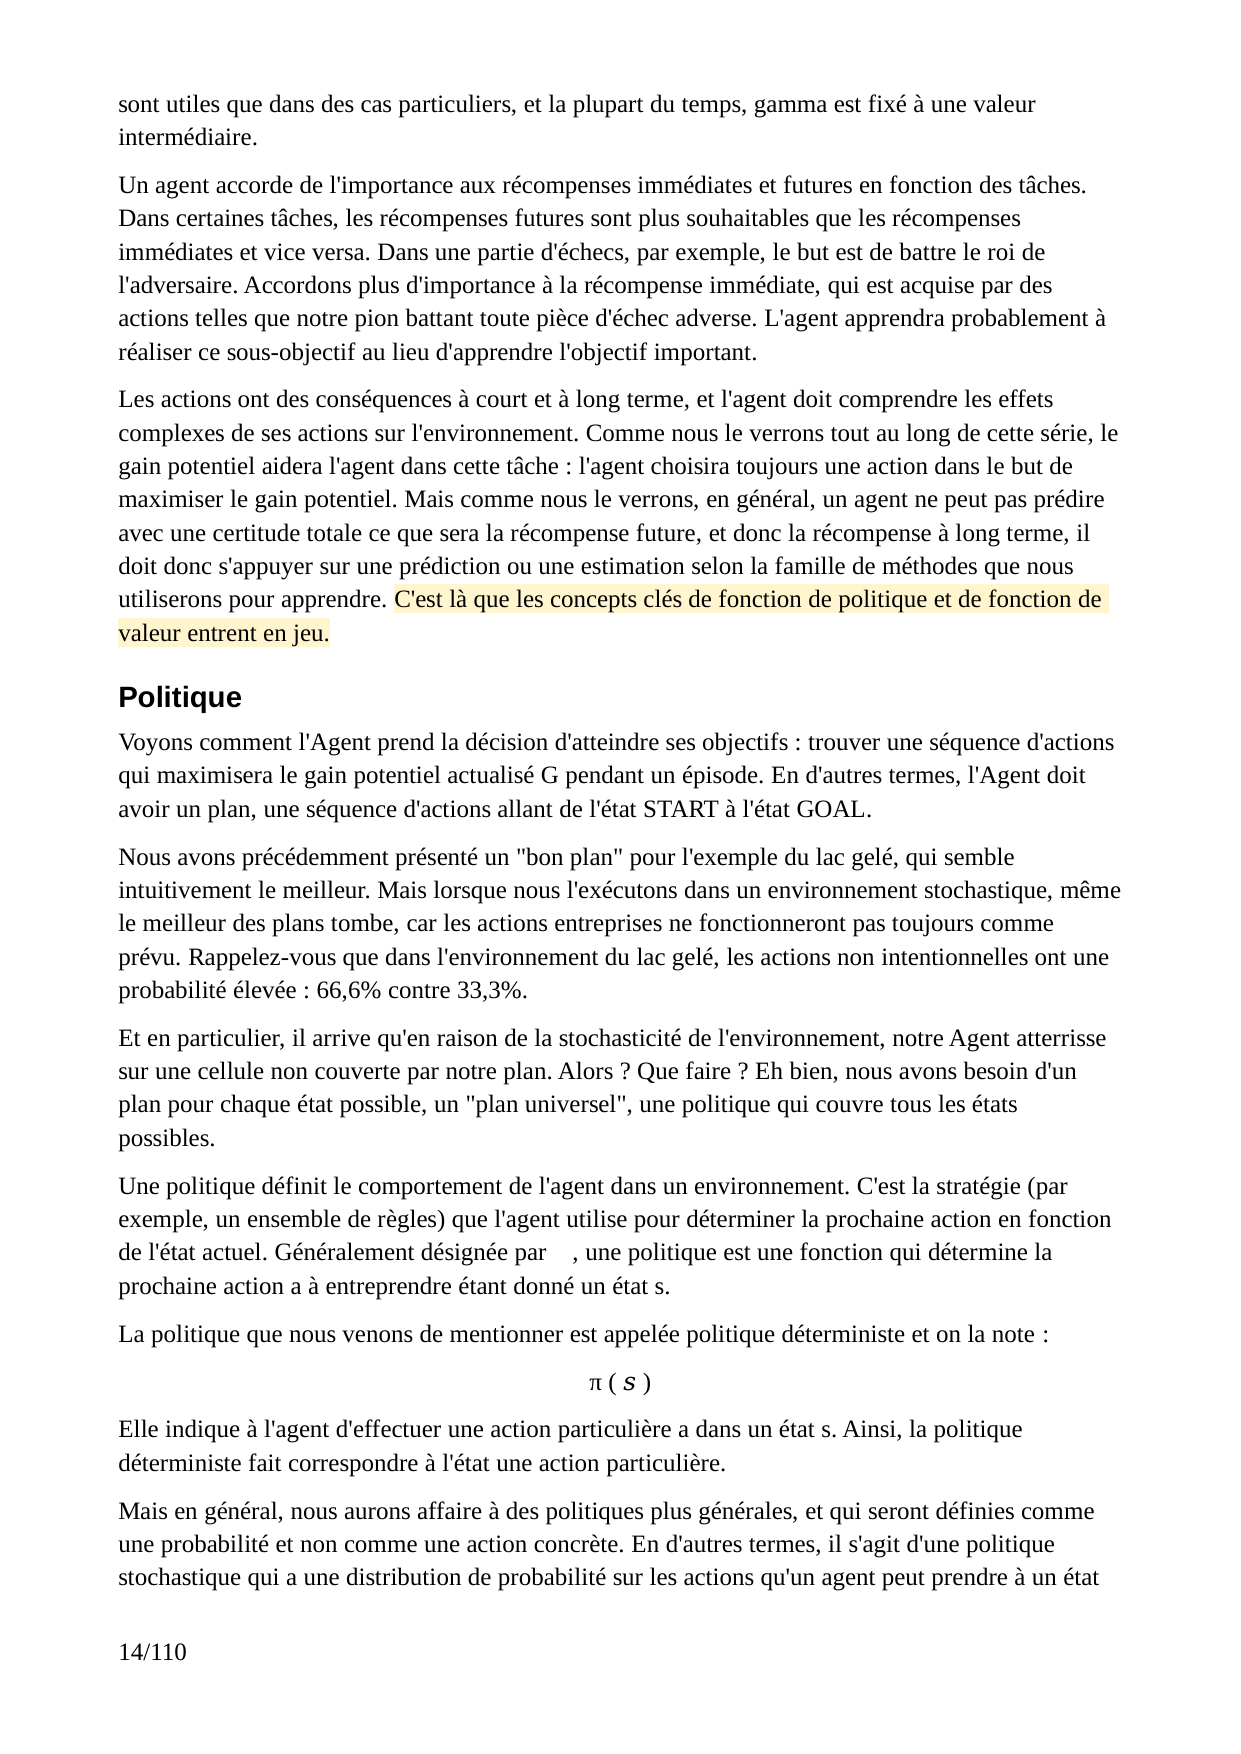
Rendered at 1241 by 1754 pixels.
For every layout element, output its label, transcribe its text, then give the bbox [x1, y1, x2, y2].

subtitle Politique [118, 680, 1122, 714]
text Les actions ont des conséquences à court et à long terme, et l'agent doit comprendre les effets complexes de ses actions sur l'environnement. Comme nous le verrons tout au long de cette série, le gain potentiel aidera l'agent dans cette tâche : l'agent choisira toujours une action dans le but de maximiser le gain potentiel. Mais comme nous le verrons, en général, un agent ne peut pas prédire avec une certitude totale ce que sera la récompense future, et donc la récompense à long terme, il doit donc s'appuyer sur une prédiction ou une estimation selon la famille de méthodes que nous utiliserons pour apprendre. C'est là que les concepts clés de fonction de politique et de fonction de valeur entrent en jeu. [118, 384, 1122, 647]
text Mais en général, nous aurons affaire à des politiques plus générales, et qui seront définies comme une probabilité et non comme une action concrète. En d'autres termes, il s'agit d'une politique stochastique qui a une distribution de probabilité sur les actions qu'un agent peut prendre à un état [118, 1496, 1122, 1591]
text Elle indique à l'agent d'effectuer une action particulière a dans un état s. Ainsi, la politique déterministe fait correspondre à l'état une action particulière. [118, 1414, 1122, 1477]
text π ( 𝑠 ) [118, 1366, 1122, 1395]
text La politique que nous venons de mentionner est appelée politique déterministe et on la note : [118, 1318, 1122, 1347]
text sont utiles que dans des cas particuliers, et la plupart du temps, gamma est fixé à une valeur intermédiaire. [118, 88, 1122, 151]
text Un agent accorde de l'importance aux récompenses immédiates et futures en fonction des tâches. Dans certaines tâches, les récompenses futures sont plus souhaitables que les récompenses immédiates et vice versa. Dans une partie d'échecs, par exemple, le but est de battre le roi de l'adversaire. Accordons plus d'importance à la récompense immédiate, qui est acquise par des actions telles que notre pion battant toute pièce d'échec adverse. L'agent apprendra probablement à réaliser ce sous-objectif au lieu d'apprendre l'objectif important. [118, 170, 1122, 366]
text Et en particulier, il arrive qu'en raison de la stochasticité de l'environnement, notre Agent atterrisse sur une cellule non couverte par notre plan. Alors ? Que faire ? Eh bien, nous avons besoin d'un plan pour chaque état possible, un "plan universel", une politique qui couvre tous les états possibles. [118, 1023, 1122, 1152]
text Une politique définit le comportement de l'agent dans un environnement. C'est la stratégie (par exemple, un ensemble de règles) que l'agent utilise pour déterminer la prochaine action en fonction de l'état actuel. Généralement désignée par 𝜋, une politique est une fonction qui détermine la prochaine action a à entreprendre étant donné un état s. [118, 1171, 1122, 1299]
text Nous avons précédemment présenté un "bon plan" pour l'exemple du lac gelé, qui semble intuitivement le meilleur. Mais lorsque nous l'exécutons dans un environnement stochastique, même le meilleur des plans tombe, car les actions entreprises ne fonctionneront pas toujours comme prévu. Rappelez-vous que dans l'environnement du lac gelé, les actions non intentionnelles ont une probabilité élevée : 66,6% contre 33,3%. [118, 841, 1122, 1004]
text Voyons comment l'Agent prend la décision d'atteindre ses objectifs : trouver une séquence d'actions qui maximisera le gain potentiel actualisé G pendant un épisode. En d'autres termes, l'Agent doit avoir un plan, une séquence d'actions allant de l'état START à l'état GOAL. [118, 727, 1122, 822]
